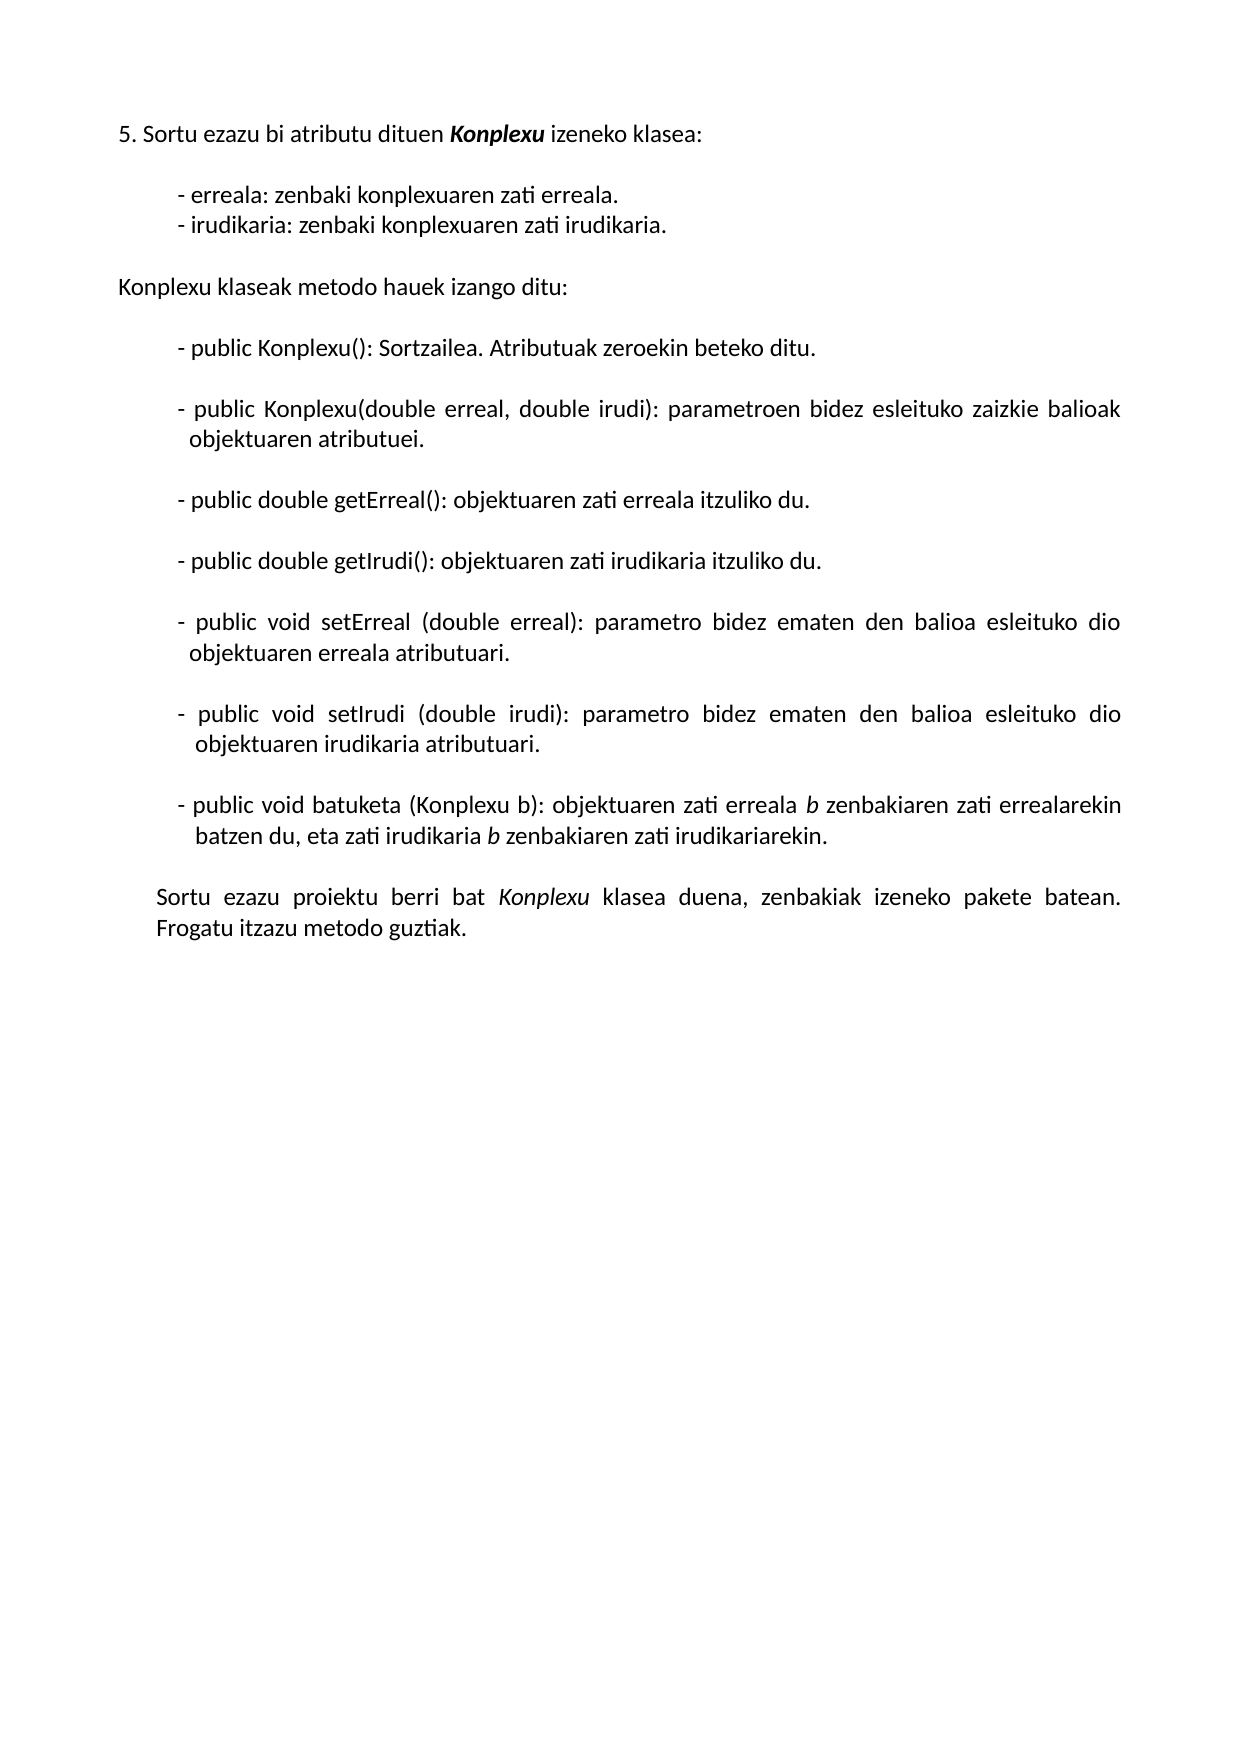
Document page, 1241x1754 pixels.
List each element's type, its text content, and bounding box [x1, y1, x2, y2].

text - public void setErreal (double erreal): parametro bidez ematen den balioa esleituko dio objektuaren erreala atributuari. [177, 606, 1122, 667]
text Konplexu klaseak metodo hauek izango ditu: [118, 271, 1122, 301]
text - public Konplexu(): Sortzailea. Atributuak zeroekin beteko ditu. [177, 332, 1122, 362]
text Sortu ezazu proiektu berri bat Konplexu klasea duena, zenbakiak izeneko pakete batean. Frogatu itzazu metodo guztiak. [156, 881, 1122, 942]
text - public double getErreal(): objektuaren zati erreala itzuliko du. [177, 484, 1122, 515]
text - public Konplexu(double erreal, double irudi): parametroen bidez esleituko zaizkie balioak objektuaren atributuei. [177, 393, 1122, 454]
text - public void setIrudi (double irudi): parametro bidez ematen den balioa esleituko dio objektuaren irudikaria atributuari. [177, 698, 1122, 759]
text - public double getIrudi(): objektuaren zati irudikaria itzuliko du. [177, 545, 1122, 576]
text - public void batuketa (Konplexu b): objektuaren zati erreala b zenbakiaren zati errealarekin batzen du, eta zati irudikaria b zenbakiaren zati irudikariarekin. [177, 789, 1122, 851]
text - erreala: zenbaki konplexuaren zati erreala. [177, 179, 1122, 210]
text 5. Sortu ezazu bi atributu dituen Konplexu izeneko klasea: [118, 118, 1122, 149]
text - irudikaria: zenbaki konplexuaren zati irudikaria. [177, 210, 1122, 240]
